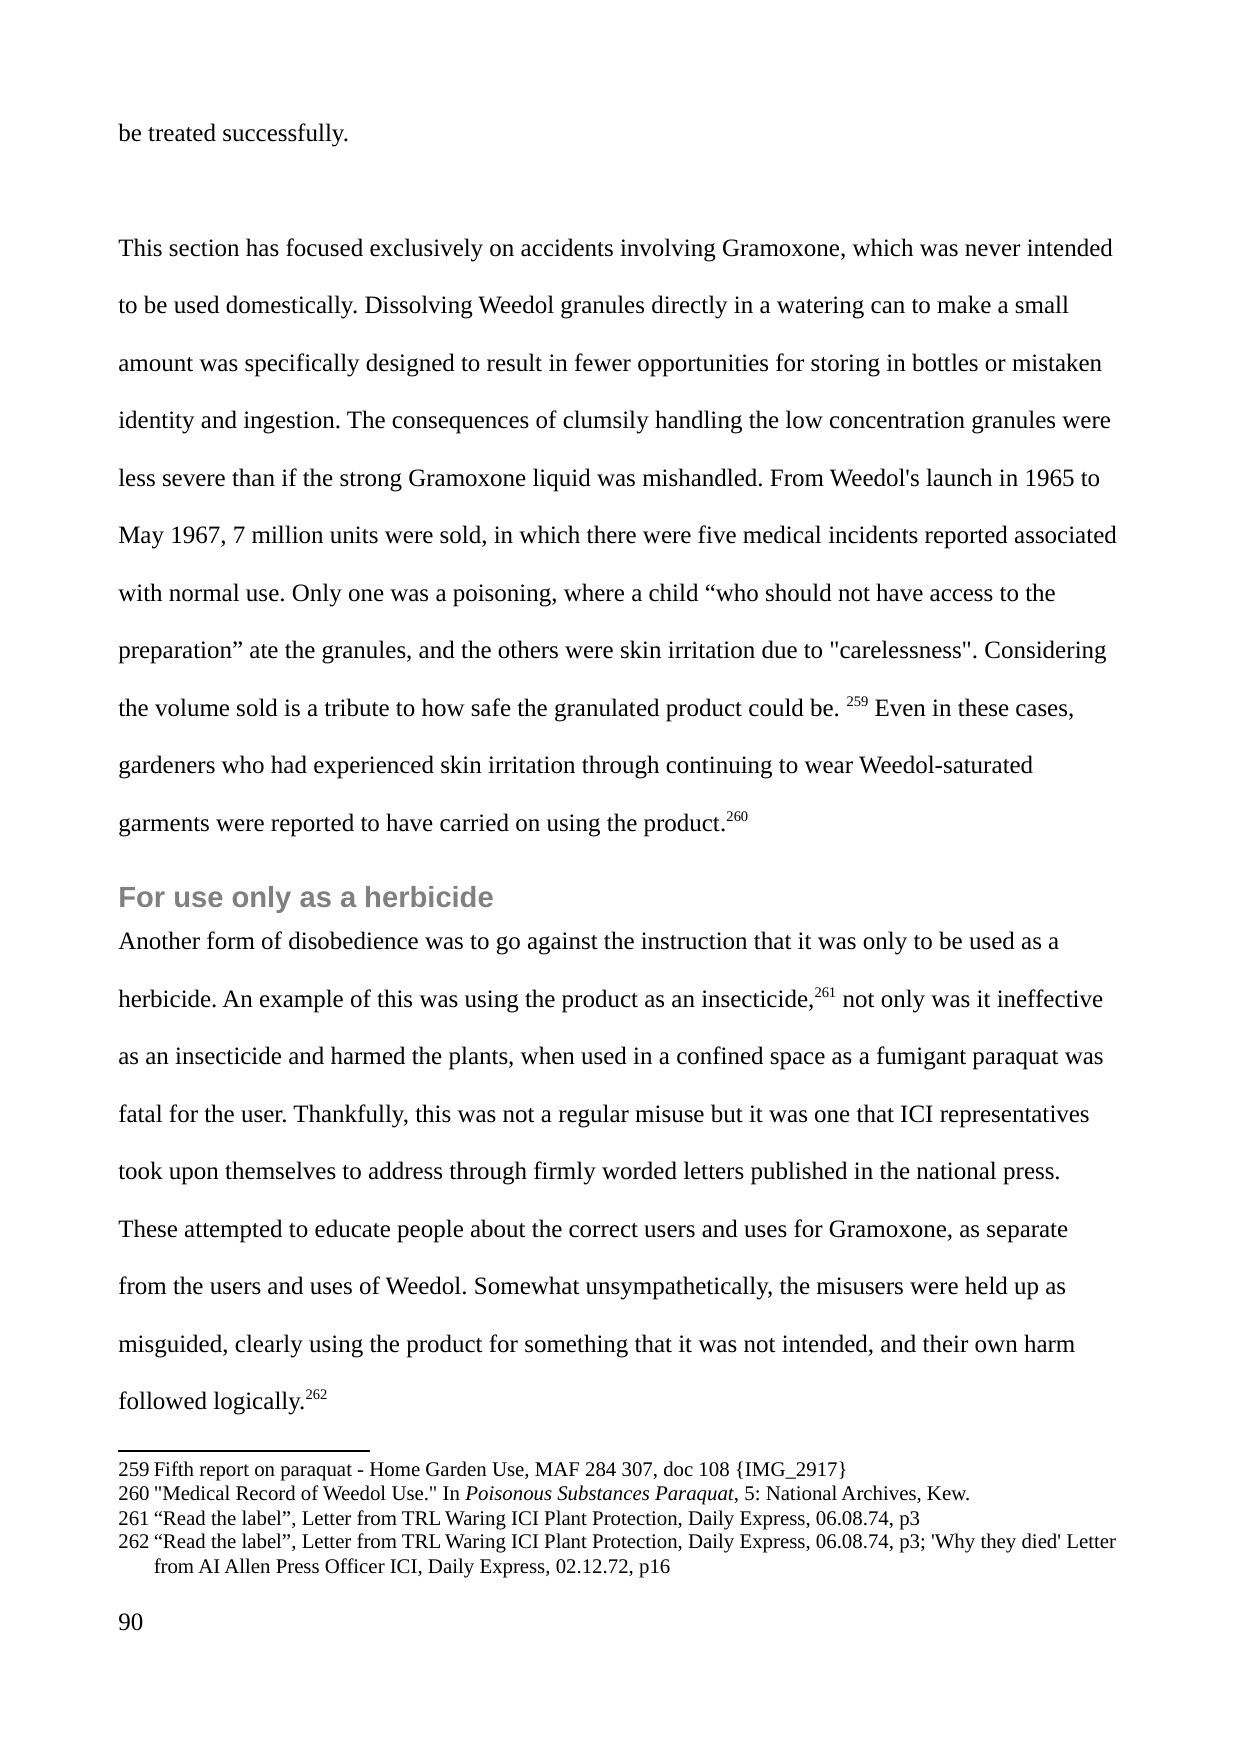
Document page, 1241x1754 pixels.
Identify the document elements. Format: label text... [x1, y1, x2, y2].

text Fifth report on paraquat - Home Garden Use, MAF 284 307, doc 108 {IMG_2917} [118, 1457, 1122, 1481]
text Another form of disobedience was to go against the instruction that it was only to be used as a herbicide. An example of this was using the product as an insecticide, not only was it ineffective as an insecticide and harmed the plants, when used in a confined space as a fumigant paraquat was fatal for the user. Thankfully, this was not a regular misuse but it was one that ICI representatives took upon themselves to address through firmly worded letters published in the national press. These attempted to educate people about the correct users and uses for Gramoxone, as separate from the users and uses of Weedol. Somewhat unsympathetically, the misusers were held up as misguided, clearly using the product for something that it was not intended, and their own harm followed logically. [118, 926, 1122, 1415]
text This section has focused exclusively on accidents involving Gramoxone, which was never intended to be used domestically. Dissolving Weedol granules directly in a watering can to make a small amount was specifically designed to result in fewer opportunities for storing in bottles or mistaken identity and ingestion. The consequences of clumsily handling the low concentration granules were less severe than if the strong Gramoxone liquid was mishandled. From Weedol's launch in 1965 to May 1967, 7 million units were sold, in which there were five medical incidents reported associated with normal use. Only one was a poisoning, where a child “who should not have access to the preparation” ate the granules, and the others were skin irritation due to "carelessness". Considering the volume sold is a tribute to how safe the granulated product could be. Even in these cases, gardeners who had experienced skin irritation through continuing to wear Weedol-saturated garments were reported to have carried on using the product. [118, 233, 1122, 837]
text "Medical Record of Weedol Use." In Poisonous Substances Paraquat, 5: National Archives, Kew. [118, 1481, 1122, 1505]
text “Read the label”, Letter from TRL Waring ICI Plant Protection, Daily Express, 06.08.74, p3 [118, 1505, 1122, 1529]
text “Read the label”, Letter from TRL Waring ICI Plant Protection, Daily Express, 06.08.74, p3; 'Why they died' Letter from AI Allen Press Officer ICI, Daily Express, 02.12.72, p16 [118, 1529, 1122, 1578]
subtitle For use only as a herbicide [118, 880, 1122, 914]
text be treated successfully. [118, 118, 1122, 147]
